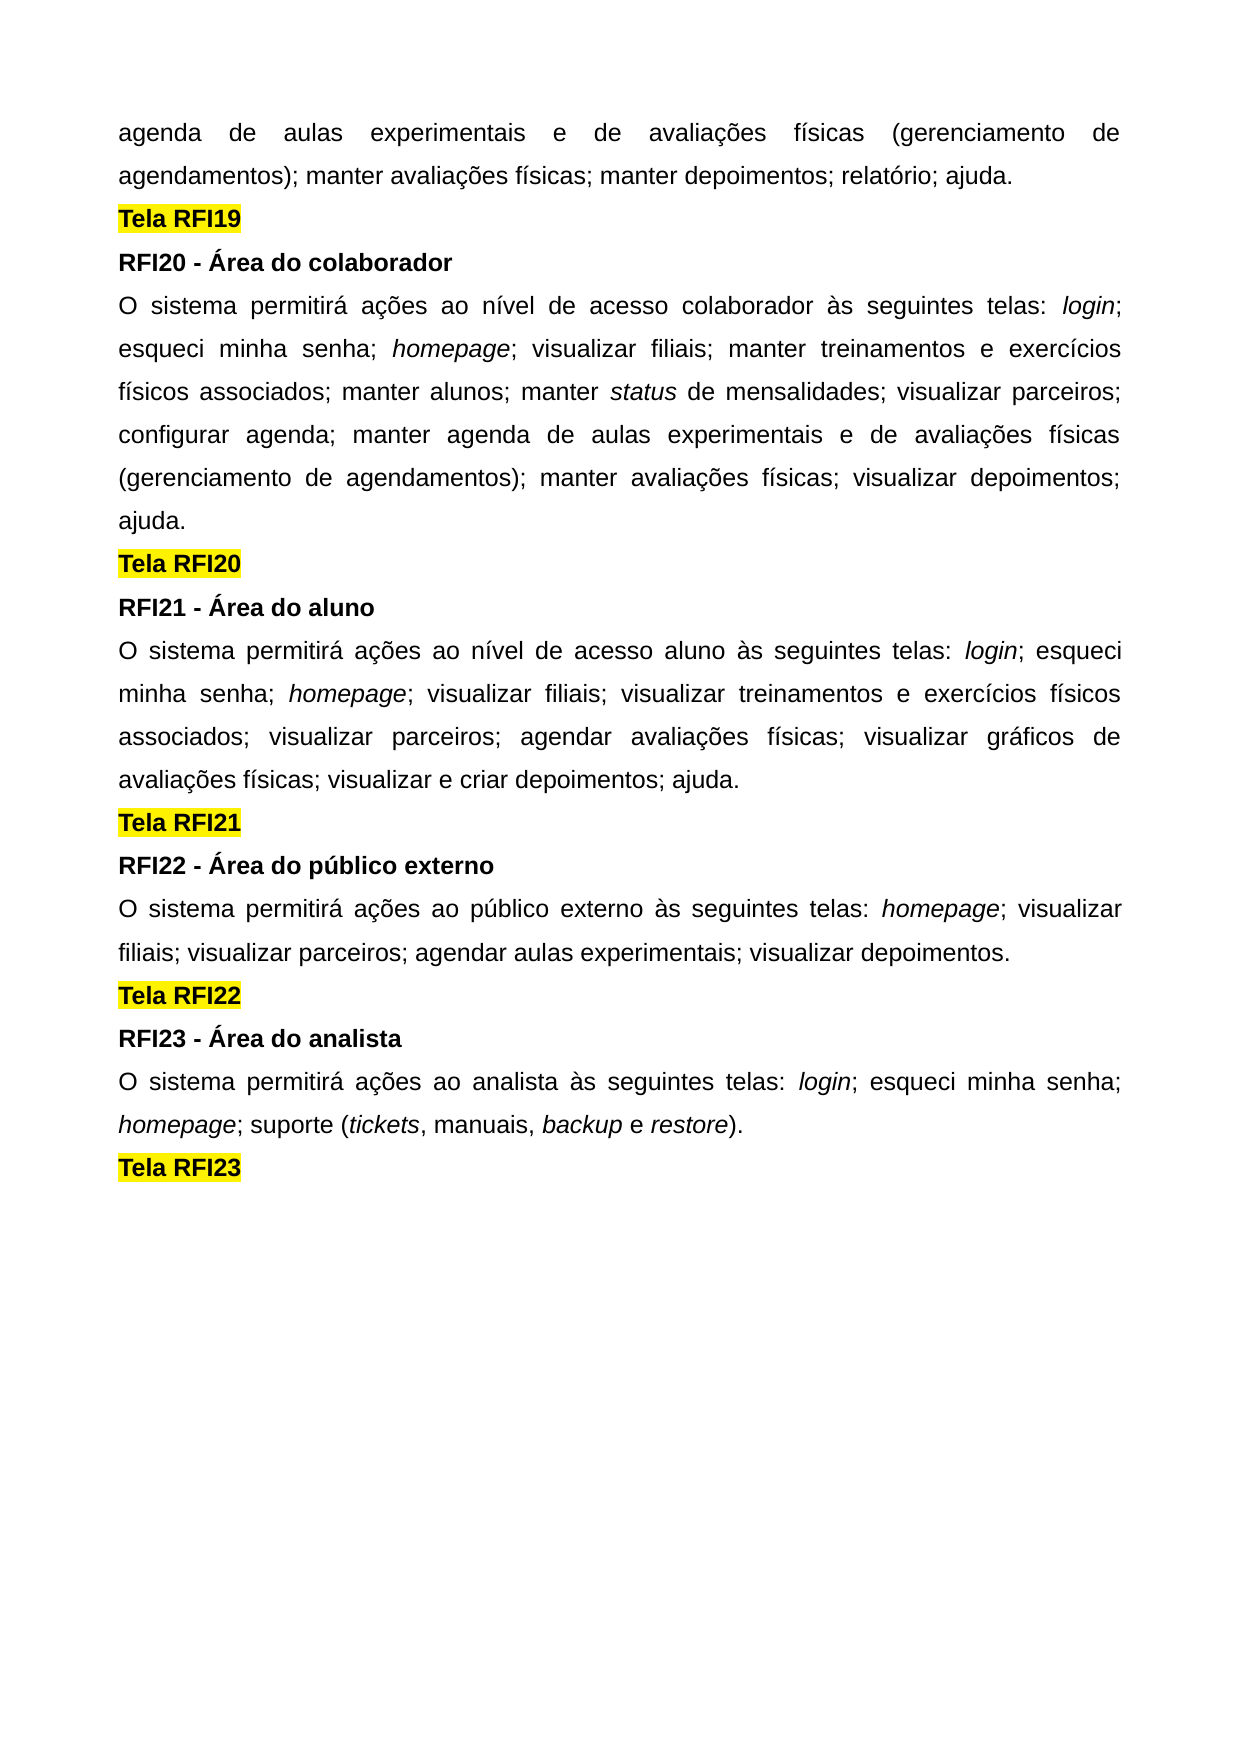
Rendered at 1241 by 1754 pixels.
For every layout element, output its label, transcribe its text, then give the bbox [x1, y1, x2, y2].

text agenda de aulas experimentais e de avaliações físicas (gerenciamento de agendamentos); manter avaliações físicas; manter depoimentos; relatório; ajuda. [118, 118, 1122, 190]
text Tela RFI20 [118, 549, 1122, 578]
text RFI20 - Área do colaborador [118, 247, 1122, 276]
text O sistema permitirá ações ao nível de acesso aluno às seguintes telas: login; esqueci minha senha; homepage; visualizar filiais; visualizar treinamentos e exercícios físicos associados; visualizar parceiros; agendar avaliações físicas; visualizar gráficos de avaliações físicas; visualizar e criar depoimentos; ajuda. [118, 636, 1122, 794]
text O sistema permitirá ações ao nível de acesso colaborador às seguintes telas: login; esqueci minha senha; homepage; visualizar filiais; manter treinamentos e exercícios físicos associados; manter alunos; manter status de mensalidades; visualizar parceiros; configurar agenda; manter agenda de aulas experimentais e de avaliações físicas (gerenciamento de agendamentos); manter avaliações físicas; visualizar depoimentos; ajuda. [118, 291, 1122, 535]
text RFI23 - Área do analista [118, 1024, 1122, 1052]
text O sistema permitirá ações ao analista às seguintes telas: login; esqueci minha senha; homepage; suporte (tickets, manuais, backup e restore). [118, 1067, 1122, 1139]
text Tela RFI21 [118, 808, 1122, 837]
text Tela RFI23 [118, 1153, 1122, 1182]
text O sistema permitirá ações ao público externo às seguintes telas: homepage; visualizar filiais; visualizar parceiros; agendar aulas experimentais; visualizar depoimentos. [118, 894, 1122, 966]
text RFI22 - Área do público externo [118, 851, 1122, 880]
text Tela RFI22 [118, 981, 1122, 1009]
text Tela RFI19 [118, 204, 1122, 233]
text RFI21 - Área do aluno [118, 592, 1122, 621]
